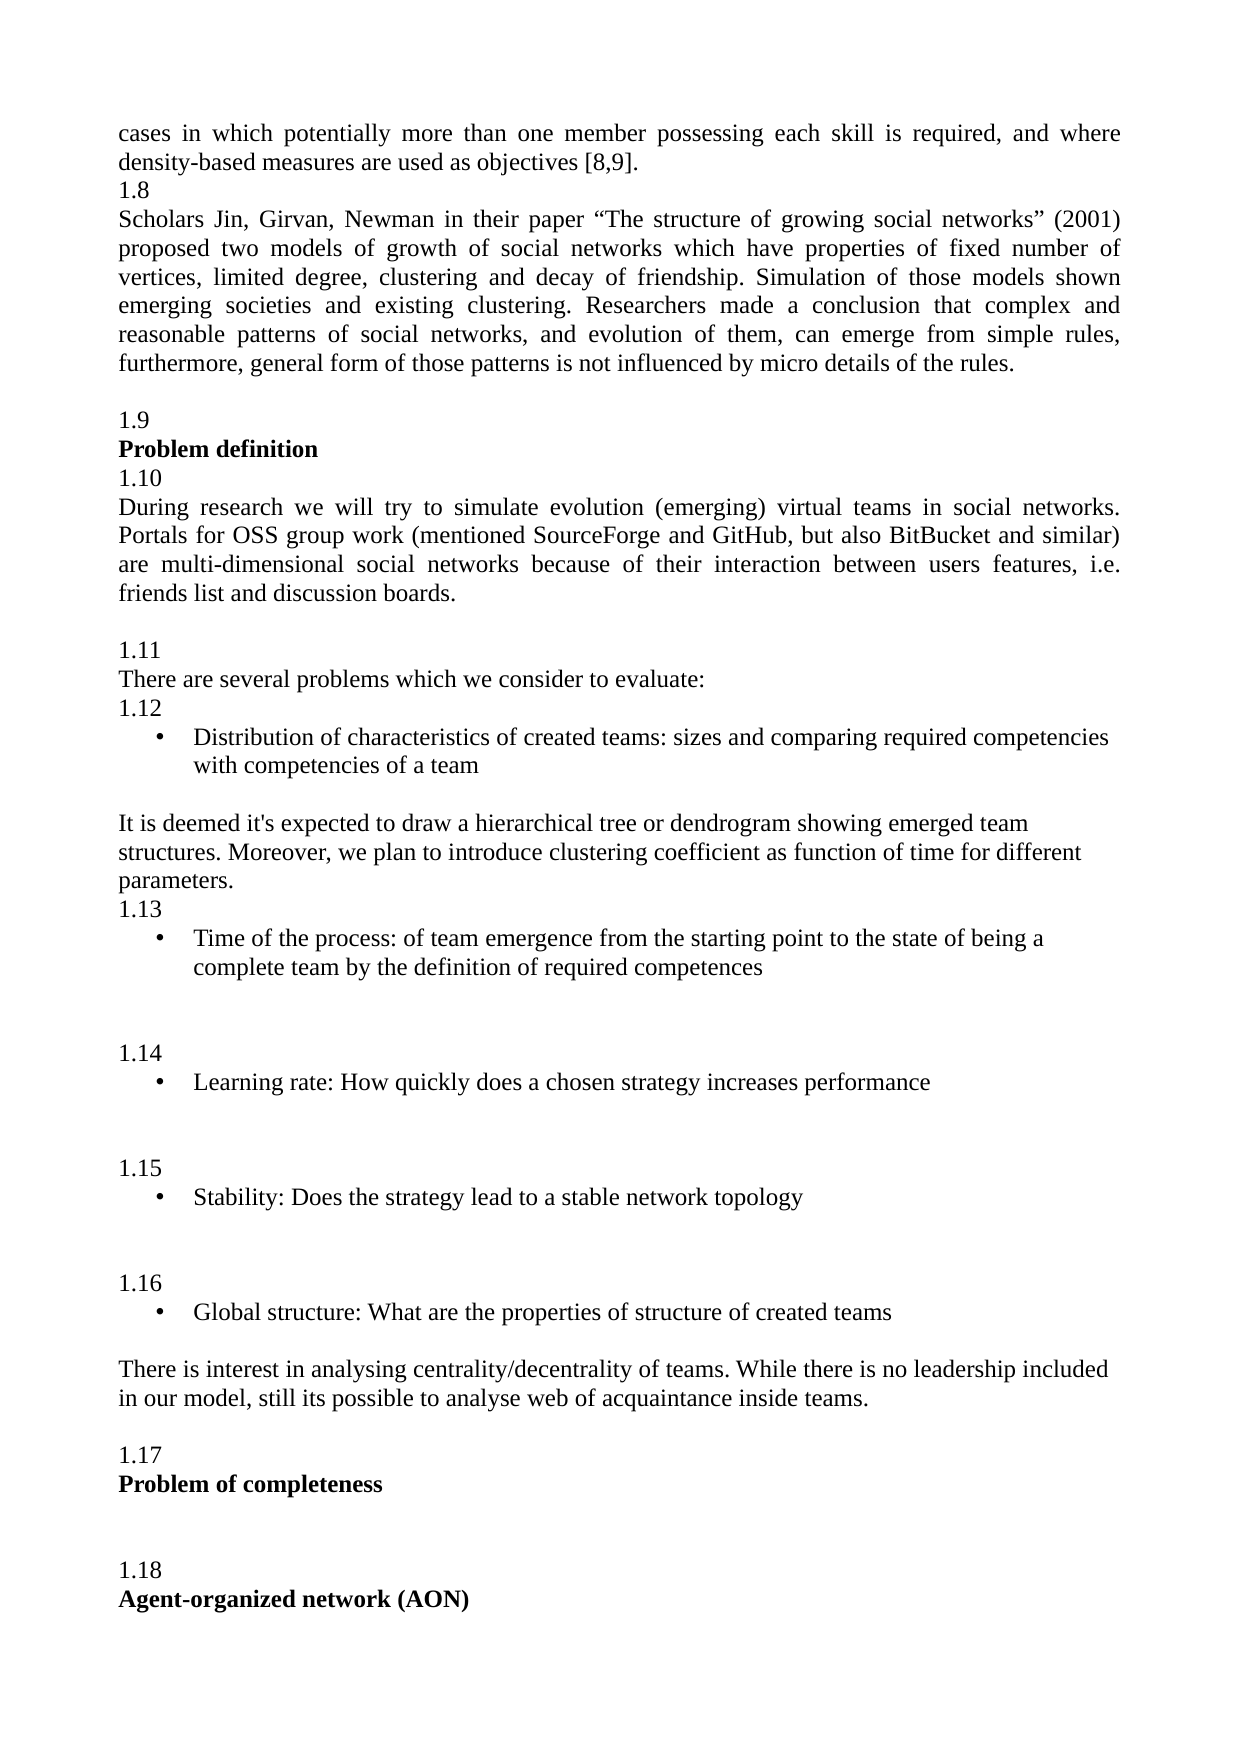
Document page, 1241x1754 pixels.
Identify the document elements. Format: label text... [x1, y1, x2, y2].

text 1.10 [118, 463, 1122, 492]
text Agent-organized network (AON) [118, 1584, 1122, 1613]
text 1.14 [118, 1038, 1122, 1067]
text 1.18 [118, 1556, 1122, 1584]
text 1.17 [118, 1441, 1122, 1469]
text There are several problems which we consider to evaluate: [118, 664, 1122, 693]
text During research we will try to simulate evolution (emerging) virtual teams in social networks. Portals for OSS group work (mentioned SourceForge and GitHub, but also BitBucket and similar) are multi-dimensional social networks because of their interaction between users features, i.e. friends list and discussion boards. [118, 492, 1122, 607]
text 1.9 [118, 406, 1122, 434]
text Problem of completeness [118, 1469, 1122, 1498]
text Scholars Jin, Girvan, Newman in their paper “The structure of growing social networks” (2001) proposed two models of growth of social networks which have properties of fixed number of vertices, limited degree, clustering and decay of friendship. Simulation of those models shown emerging societies and existing clustering. Researchers made a conclusion that complex and reasonable patterns of social networks, and evolution of them, can emerge from simple rules, furthermore, general form of those patterns is not influenced by micro details of the rules. [118, 204, 1122, 377]
list Time of the process: of team emergence from the starting point to the state of being a complete team by the definition of required competences [156, 923, 1122, 981]
text 1.11 [118, 636, 1122, 664]
text 1.8 [118, 176, 1122, 204]
list Distribution of characteristics of created teams: sizes and comparing required competencies with competencies of a team [156, 722, 1122, 779]
text There is interest in analysing centrality/decentrality of teams. While there is no leadership included in our model, still its possible to analyse web of acquaintance inside teams. [118, 1354, 1122, 1412]
text cases in which potentially more than one member possessing each skill is required, and where density-based measures are used as objectives [8,9]. [118, 118, 1122, 176]
text Problem definition [118, 434, 1122, 463]
list Learning rate: How quickly does a chosen strategy increases performance [156, 1067, 1122, 1096]
list Global structure: What are the properties of structure of created teams [156, 1297, 1122, 1326]
list Stability: Does the strategy lead to a stable network topology [156, 1182, 1122, 1211]
text It is deemed it's expected to draw a hierarchical tree or dendrogram showing emerged team structures. Moreover, we plan to introduce clustering coefficient as function of time for different parameters. [118, 808, 1122, 894]
text 1.16 [118, 1268, 1122, 1297]
text 1.13 [118, 894, 1122, 923]
text 1.15 [118, 1153, 1122, 1182]
text 1.12 [118, 693, 1122, 722]
